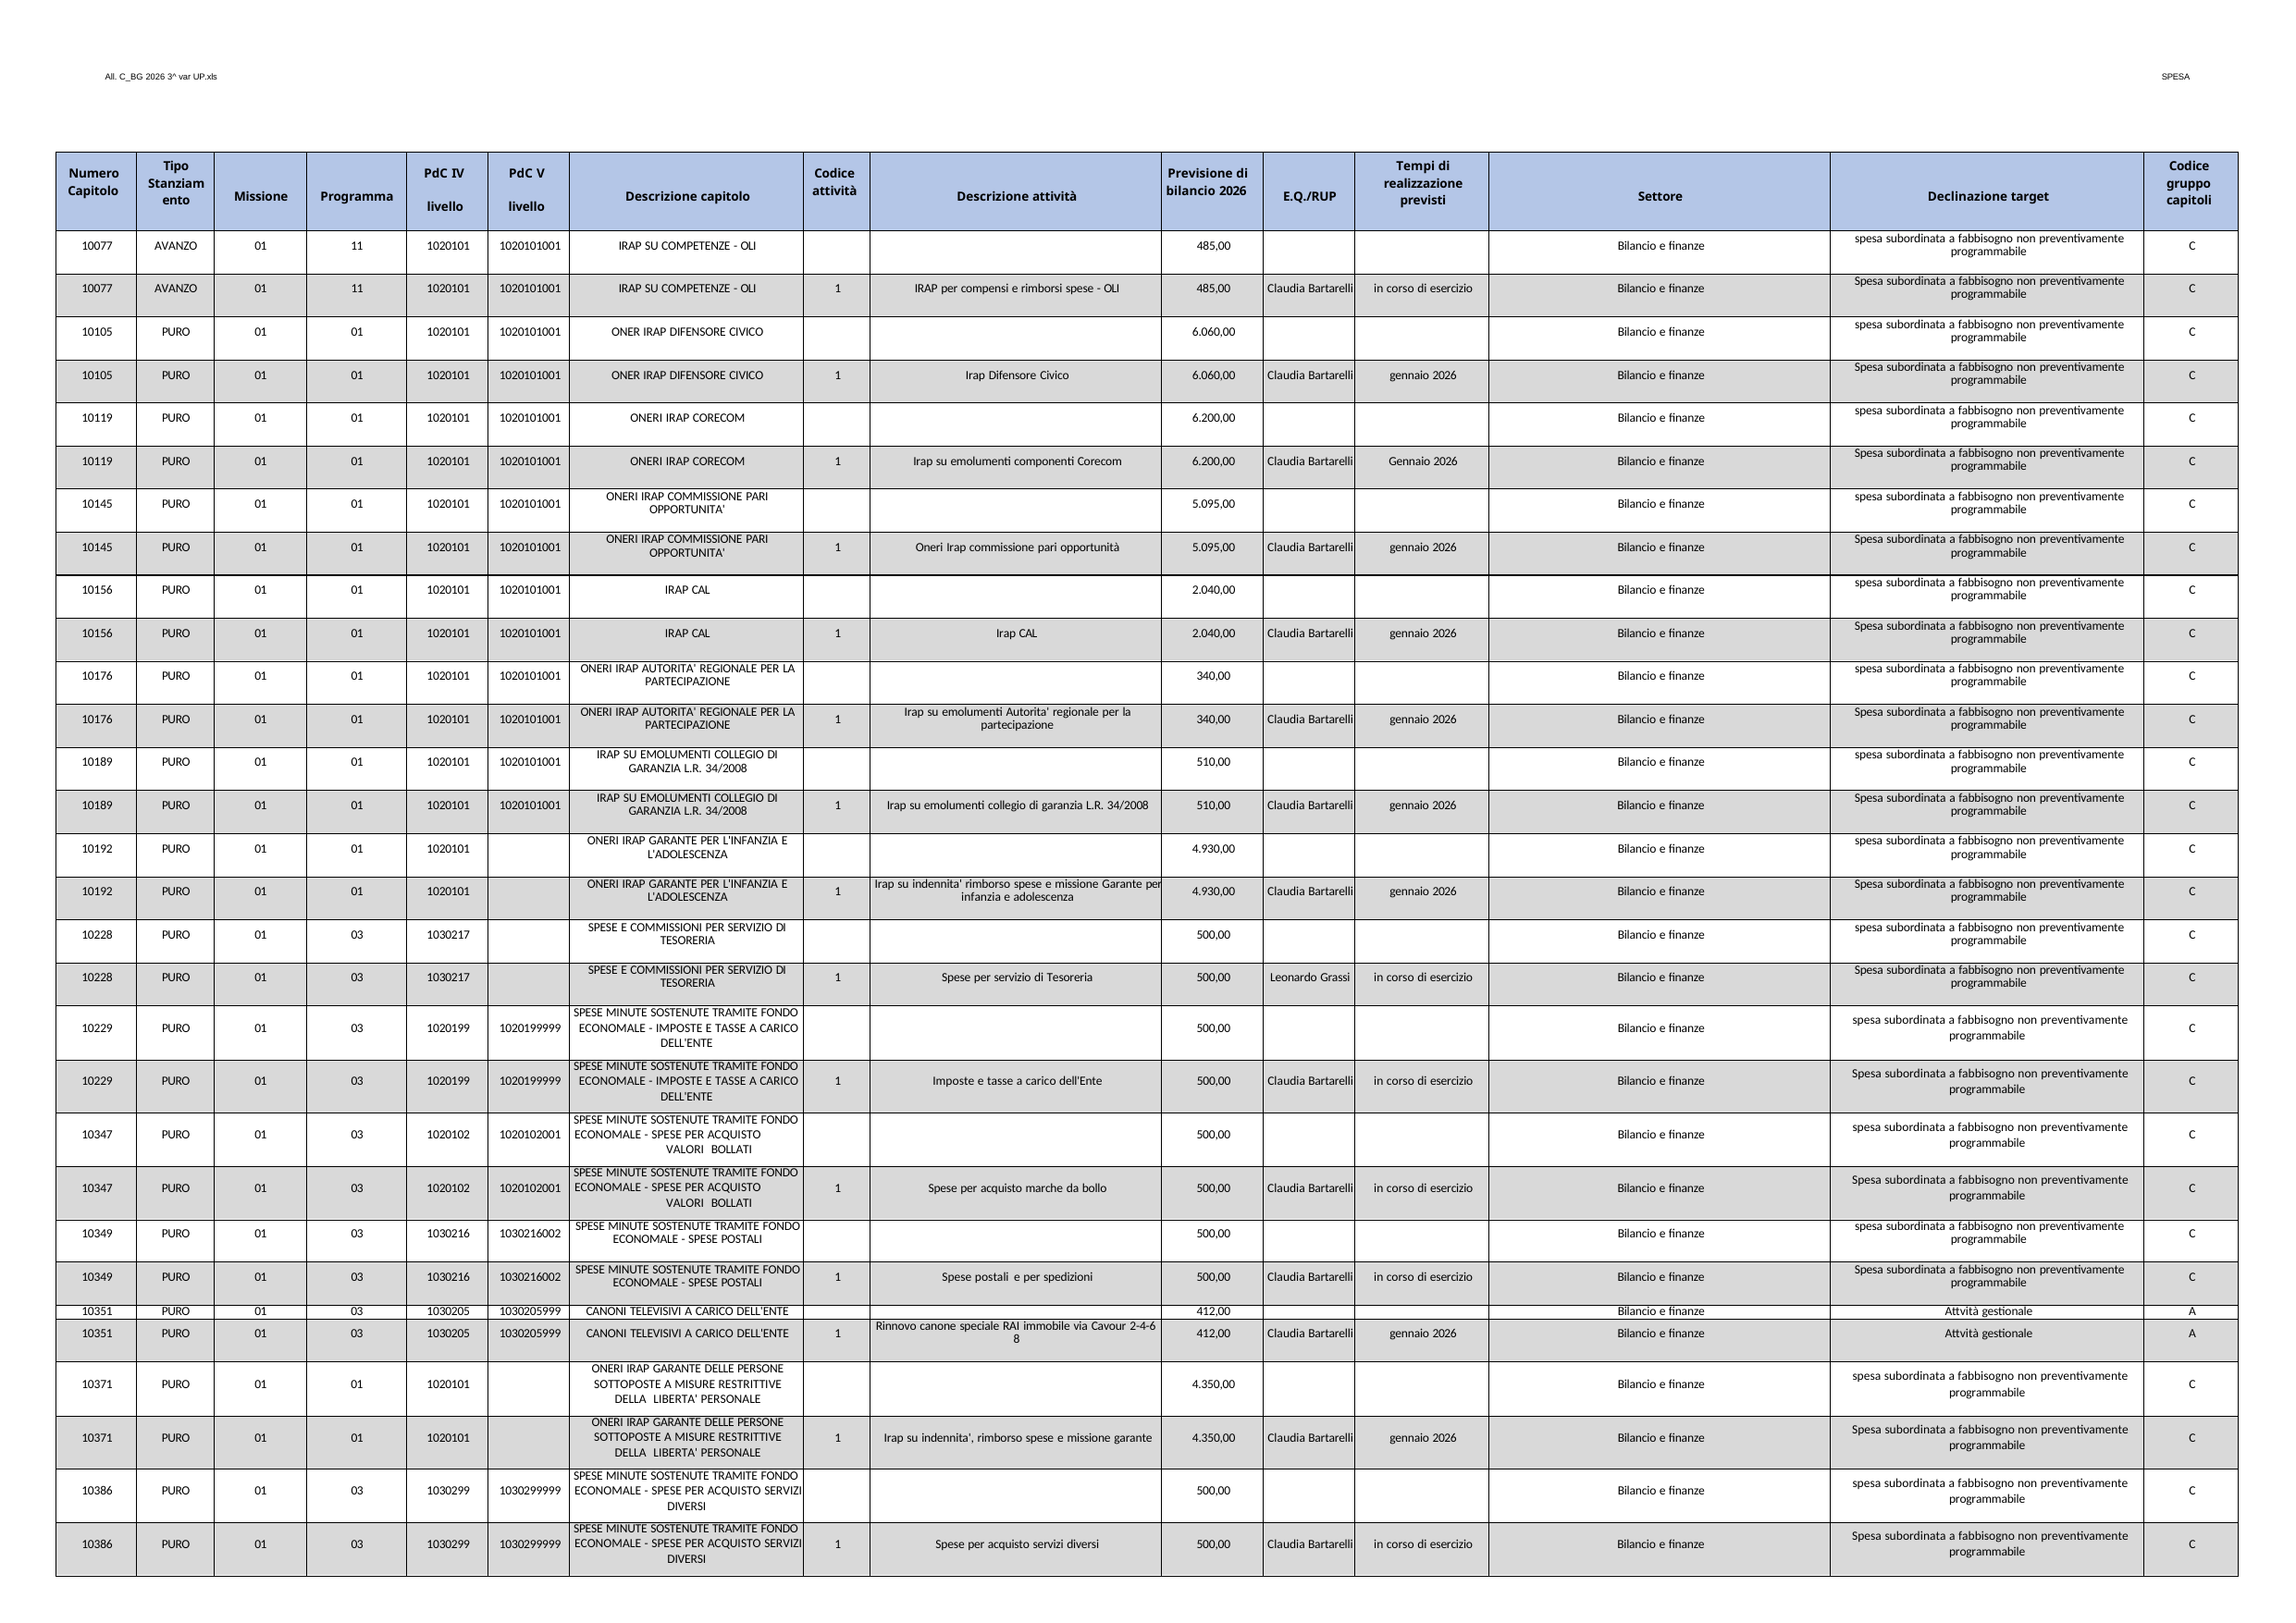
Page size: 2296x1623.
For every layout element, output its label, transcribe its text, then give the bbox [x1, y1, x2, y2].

table_cell [1264, 1006, 1354, 1060]
table_cell 01 [215, 533, 306, 574]
table_cell C [2144, 1262, 2238, 1305]
table_cell 01 [215, 361, 306, 402]
table_header Numero Capitolo [56, 153, 136, 230]
table_cell [1355, 662, 1488, 704]
table_cell IRAP SU EMOLUMENTI COLLEGIO DI GARANZIA L.R. 34/2008 [570, 791, 803, 833]
table_cell 6.200,00 [1162, 403, 1263, 446]
table_cell 01 [215, 1221, 306, 1261]
table_cell [1355, 317, 1488, 360]
table_cell Spese postali e per spedizioni [870, 1262, 1161, 1305]
table_cell 01 [215, 1469, 306, 1522]
table_cell 01 [215, 1417, 306, 1469]
table_cell [870, 403, 1161, 446]
table_cell 1020101 [407, 662, 488, 704]
table_cell 01 [307, 619, 406, 660]
table_cell 10119 [56, 403, 136, 446]
table_cell Attvità gestionale [1831, 1306, 2143, 1319]
table_cell Irap su indennita', rimborso spese e missione garante [870, 1417, 1161, 1469]
table_cell 500,00 [1162, 920, 1263, 963]
table_cell 01 [215, 619, 306, 660]
table_cell 10145 [56, 533, 136, 574]
table_cell Bilancio e finanze [1489, 920, 1830, 963]
table_cell 1 [804, 1262, 870, 1305]
table_cell 1020101001 [488, 791, 569, 833]
table_cell 1030299999 [488, 1523, 569, 1575]
table_cell C [2144, 1362, 2238, 1416]
table_cell [1355, 834, 1488, 876]
table_cell C [2144, 1061, 2238, 1113]
table_cell 1 [804, 964, 870, 1005]
table_cell [1355, 1113, 1488, 1166]
table_cell 01 [215, 705, 306, 747]
table_cell 1020101001 [488, 705, 569, 747]
table_cell [870, 489, 1161, 532]
table_cell 4.930,00 [1162, 834, 1263, 876]
table_cell Bilancio e finanze [1489, 834, 1830, 876]
table_cell 1020101001 [488, 275, 569, 316]
table_cell Bilancio e finanze [1489, 317, 1830, 360]
table_cell 10349 [56, 1221, 136, 1261]
table_cell 01 [215, 1262, 306, 1305]
table_cell 1020101001 [488, 533, 569, 574]
table_cell [1264, 834, 1354, 876]
table_cell 1020199999 [488, 1061, 569, 1113]
table_cell IRAP CAL [570, 576, 803, 618]
table_cell 01 [215, 275, 306, 316]
table_cell in corso di esercizio [1355, 964, 1488, 1005]
table_cell 10192 [56, 878, 136, 919]
table_cell 2.040,00 [1162, 619, 1263, 660]
table_cell [804, 662, 870, 704]
table_cell 01 [307, 662, 406, 704]
table_cell 01 [307, 489, 406, 532]
table_cell 1020101001 [488, 361, 569, 402]
table_cell [1264, 662, 1354, 704]
table_cell 510,00 [1162, 748, 1263, 790]
table_cell [488, 834, 569, 876]
table_cell 1020102 [407, 1113, 488, 1166]
table_cell 03 [307, 1221, 406, 1261]
table_cell Spesa subordinata a fabbisogno non preventivamente programmabile [1831, 1417, 2143, 1469]
table_cell 01 [307, 1417, 406, 1469]
table_cell [870, 1469, 1161, 1522]
table_cell Bilancio e finanze [1489, 1262, 1830, 1305]
table_cell 6.060,00 [1162, 361, 1263, 402]
table_cell C [2144, 1469, 2238, 1522]
table_cell 10105 [56, 361, 136, 402]
table_cell 01 [215, 317, 306, 360]
table_cell [1355, 231, 1488, 274]
table_cell 1020101001 [488, 576, 569, 618]
table_cell PURO [137, 1469, 214, 1522]
table_cell Bilancio e finanze [1489, 662, 1830, 704]
table_cell [870, 231, 1161, 274]
table_cell 01 [307, 403, 406, 446]
table_cell PURO [137, 1320, 214, 1361]
table_cell Bilancio e finanze [1489, 791, 1830, 833]
table_cell Spesa subordinata a fabbisogno non preventivamente programmabile [1831, 1262, 2143, 1305]
table_cell C [2144, 403, 2238, 446]
table_cell 340,00 [1162, 705, 1263, 747]
table_cell Irap CAL [870, 619, 1161, 660]
table_cell PURO [137, 834, 214, 876]
table_cell Irap su emolumenti Autorita' regionale per la partecipazione [870, 705, 1161, 747]
table_cell spesa subordinata a fabbisogno non preventivamente programmabile [1831, 834, 2143, 876]
table_cell 03 [307, 964, 406, 1005]
table_cell [804, 1306, 870, 1319]
table_header Codice attività [804, 153, 870, 230]
table_cell 6.200,00 [1162, 447, 1263, 488]
table_cell 01 [215, 1320, 306, 1361]
table_cell PURO [137, 662, 214, 704]
table_cell [1355, 489, 1488, 532]
table_cell Claudia Bartarelli [1264, 878, 1354, 919]
table_cell [1264, 1362, 1354, 1416]
table_cell 1020199 [407, 1061, 488, 1113]
table_header Settore [1489, 153, 1830, 230]
table_cell 01 [215, 791, 306, 833]
table_cell 10077 [56, 231, 136, 274]
table_cell Spesa subordinata a fabbisogno non preventivamente programmabile [1831, 361, 2143, 402]
table_cell 03 [307, 1061, 406, 1113]
table_cell 485,00 [1162, 231, 1263, 274]
table_cell PURO [137, 920, 214, 963]
table_cell Bilancio e finanze [1489, 878, 1830, 919]
table_cell SPESE MINUTE SOSTENUTE TRAMITE FONDO ECONOMALE - SPESE PER ACQUISTO SERVIZI DIVERSI [570, 1523, 803, 1575]
table_cell 1020101 [407, 533, 488, 574]
table_cell 1 [804, 1523, 870, 1575]
table_cell AVANZO [137, 231, 214, 274]
table_cell Spese per acquisto servizi diversi [870, 1523, 1161, 1575]
table_cell 1020101 [407, 748, 488, 790]
table_cell 6.060,00 [1162, 317, 1263, 360]
table_cell 03 [307, 1167, 406, 1219]
table_cell ONERI IRAP COMMISSIONE PARI OPPORTUNITA' [570, 489, 803, 532]
table_cell ONERI IRAP COMMISSIONE PARI OPPORTUNITA' [570, 533, 803, 574]
table_cell 1020101001 [488, 317, 569, 360]
table_cell Bilancio e finanze [1489, 1006, 1830, 1060]
table_cell Bilancio e finanze [1489, 1061, 1830, 1113]
table_cell PURO [137, 878, 214, 919]
table_cell CANONI TELEVISIVI A CARICO DELL'ENTE [570, 1306, 803, 1319]
table_cell Bilancio e finanze [1489, 1113, 1830, 1166]
table_cell 1030205999 [488, 1306, 569, 1319]
table_cell 1020101001 [488, 489, 569, 532]
table_cell PURO [137, 619, 214, 660]
table_cell Imposte e tasse a carico dell'Ente [870, 1061, 1161, 1113]
table_cell SPESE MINUTE SOSTENUTE TRAMITE FONDO ECONOMALE - SPESE POSTALI [570, 1262, 803, 1305]
table_header Previsione di bilancio 2026 [1162, 153, 1263, 230]
table_cell Spesa subordinata a fabbisogno non preventivamente programmabile [1831, 878, 2143, 919]
table_cell [870, 920, 1161, 963]
table_cell 2.040,00 [1162, 576, 1263, 618]
table_cell ONERI IRAP GARANTE DELLE PERSONE SOTTOPOSTE A MISURE RESTRITTIVE DELLA LIBERTA' PERSONALE [570, 1362, 803, 1416]
table_cell C [2144, 619, 2238, 660]
table_cell Bilancio e finanze [1489, 1221, 1830, 1261]
table_cell Bilancio e finanze [1489, 1469, 1830, 1522]
table_cell Bilancio e finanze [1489, 705, 1830, 747]
table_cell Bilancio e finanze [1489, 576, 1830, 618]
table_cell ONERI IRAP GARANTE PER L'INFANZIA E L'ADOLESCENZA [570, 878, 803, 919]
table_cell C [2144, 275, 2238, 316]
table_cell PURO [137, 1006, 214, 1060]
table_cell [804, 1113, 870, 1166]
table_cell 1020101 [407, 576, 488, 618]
table_cell gennaio 2026 [1355, 791, 1488, 833]
table_cell Claudia Bartarelli [1264, 1320, 1354, 1361]
table_cell 01 [215, 489, 306, 532]
table_cell in corso di esercizio [1355, 1262, 1488, 1305]
table_cell Irap su emolumenti collegio di garanzia L.R. 34/2008 [870, 791, 1161, 833]
table_cell 01 [215, 1061, 306, 1113]
table_cell 01 [307, 317, 406, 360]
table_cell 1020101 [407, 231, 488, 274]
table_cell [1264, 1306, 1354, 1319]
table_cell ONERI IRAP AUTORITA' REGIONALE PER LA PARTECIPAZIONE [570, 662, 803, 704]
table_cell 1 [804, 533, 870, 574]
table_cell 01 [307, 748, 406, 790]
table_cell spesa subordinata a fabbisogno non preventivamente programmabile [1831, 662, 2143, 704]
table_cell 01 [215, 1167, 306, 1219]
table_cell 1020102 [407, 1167, 488, 1219]
table_cell 10176 [56, 705, 136, 747]
table_cell 1030217 [407, 920, 488, 963]
table_cell Bilancio e finanze [1489, 1362, 1830, 1416]
table_cell PURO [137, 1221, 214, 1261]
table_cell [1355, 920, 1488, 963]
table_cell Spesa subordinata a fabbisogno non preventivamente programmabile [1831, 619, 2143, 660]
table_cell PURO [137, 1167, 214, 1219]
table_cell Bilancio e finanze [1489, 1417, 1830, 1469]
table_cell 01 [215, 1362, 306, 1416]
table_cell 500,00 [1162, 1061, 1263, 1113]
table_cell ONERI IRAP CORECOM [570, 447, 803, 488]
table_cell 1 [804, 1167, 870, 1219]
table_cell 1020101 [407, 361, 488, 402]
table_cell spesa subordinata a fabbisogno non preventivamente programmabile [1831, 489, 2143, 532]
table_header PdC IV livello [407, 153, 488, 230]
table_cell 1020101001 [488, 447, 569, 488]
table_cell 1020101 [407, 317, 488, 360]
table_cell C [2144, 317, 2238, 360]
table_cell 1020101 [407, 878, 488, 919]
table_cell [1264, 403, 1354, 446]
table_cell 1 [804, 1417, 870, 1469]
table_cell SPESE MINUTE SOSTENUTE TRAMITE FONDO ECONOMALE - SPESE POSTALI [570, 1221, 803, 1261]
table_cell PURO [137, 1523, 214, 1575]
table_cell SPESE MINUTE SOSTENUTE TRAMITE FONDO ECONOMALE - IMPOSTE E TASSE A CARICO DELL'ENTE [570, 1006, 803, 1060]
table_cell 412,00 [1162, 1306, 1263, 1319]
table_cell 1030205999 [488, 1320, 569, 1361]
table_cell [870, 1006, 1161, 1060]
table_cell in corso di esercizio [1355, 1061, 1488, 1113]
table_cell Bilancio e finanze [1489, 964, 1830, 1005]
table_cell 5.095,00 [1162, 489, 1263, 532]
table_cell gennaio 2026 [1355, 619, 1488, 660]
table_cell C [2144, 1221, 2238, 1261]
table_cell [804, 834, 870, 876]
table_cell 01 [307, 834, 406, 876]
table_cell 10351 [56, 1320, 136, 1361]
table_cell PURO [137, 964, 214, 1005]
table_cell [870, 834, 1161, 876]
table_cell C [2144, 878, 2238, 919]
table_cell Spesa subordinata a fabbisogno non preventivamente programmabile [1831, 1523, 2143, 1575]
table_cell [804, 1469, 870, 1522]
table_cell C [2144, 705, 2238, 747]
table_cell [1355, 1006, 1488, 1060]
table_cell Spese per servizio di Tesoreria [870, 964, 1161, 1005]
table_cell 1030299999 [488, 1469, 569, 1522]
table_cell [804, 403, 870, 446]
table_cell IRAP SU EMOLUMENTI COLLEGIO DI GARANZIA L.R. 34/2008 [570, 748, 803, 790]
table_cell 1030216002 [488, 1221, 569, 1261]
table_cell spesa subordinata a fabbisogno non preventivamente programmabile [1831, 317, 2143, 360]
table_cell 1030216 [407, 1221, 488, 1261]
table_cell 10229 [56, 1006, 136, 1060]
table_cell 485,00 [1162, 275, 1263, 316]
table_cell C [2144, 489, 2238, 532]
table_header Codice gruppo capitoli [2144, 153, 2238, 230]
table_cell Irap su emolumenti componenti Corecom [870, 447, 1161, 488]
table_cell Bilancio e finanze [1489, 748, 1830, 790]
table_cell C [2144, 662, 2238, 704]
table_cell 01 [215, 748, 306, 790]
table_cell 510,00 [1162, 791, 1263, 833]
table_cell PURO [137, 489, 214, 532]
table_header E.Q./RUP [1264, 153, 1354, 230]
table_cell gennaio 2026 [1355, 705, 1488, 747]
table_header Missione [215, 153, 306, 230]
table_cell Leonardo Grassi [1264, 964, 1354, 1005]
table_cell C [2144, 361, 2238, 402]
table_cell 10189 [56, 748, 136, 790]
table_cell 1 [804, 361, 870, 402]
table_cell Claudia Bartarelli [1264, 1061, 1354, 1113]
table_cell 01 [215, 920, 306, 963]
table_header Programma [307, 153, 406, 230]
table_cell 1 [804, 705, 870, 747]
table_cell Claudia Bartarelli [1264, 1167, 1354, 1219]
table_cell [870, 748, 1161, 790]
table_cell Claudia Bartarelli [1264, 361, 1354, 402]
table_cell [1355, 576, 1488, 618]
table_cell SPESE E COMMISSIONI PER SERVIZIO DI TESORERIA [570, 920, 803, 963]
table_cell 01 [215, 447, 306, 488]
table_cell C [2144, 231, 2238, 274]
table_cell [488, 878, 569, 919]
table_cell [1264, 1221, 1354, 1261]
table_header Descrizione attività [870, 153, 1161, 230]
table_cell spesa subordinata a fabbisogno non preventivamente programmabile [1831, 403, 2143, 446]
table_cell [1264, 317, 1354, 360]
table_cell 500,00 [1162, 1469, 1263, 1522]
table_cell PURO [137, 317, 214, 360]
table_cell 1020101 [407, 619, 488, 660]
table_cell Attvità gestionale [1831, 1320, 2143, 1361]
table_cell 10105 [56, 317, 136, 360]
table_cell IRAP CAL [570, 619, 803, 660]
table_cell 03 [307, 1006, 406, 1060]
table_cell 10145 [56, 489, 136, 532]
table_cell C [2144, 1006, 2238, 1060]
table_cell [1264, 489, 1354, 532]
table_cell [870, 317, 1161, 360]
table_cell 1020199 [407, 1006, 488, 1060]
table_cell [1264, 920, 1354, 963]
table_cell 10077 [56, 275, 136, 316]
table_cell 01 [307, 361, 406, 402]
table_cell A [2144, 1306, 2238, 1319]
table_cell PURO [137, 1362, 214, 1416]
table_cell 01 [215, 1113, 306, 1166]
table_cell spesa subordinata a fabbisogno non preventivamente programmabile [1831, 1362, 2143, 1416]
table_cell C [2144, 748, 2238, 790]
table_cell Spesa subordinata a fabbisogno non preventivamente programmabile [1831, 1061, 2143, 1113]
table_cell 01 [307, 705, 406, 747]
table_cell 11 [307, 275, 406, 316]
table_cell Bilancio e finanze [1489, 533, 1830, 574]
table_cell 340,00 [1162, 662, 1263, 704]
table_cell 03 [307, 1469, 406, 1522]
table_cell spesa subordinata a fabbisogno non preventivamente programmabile [1831, 1469, 2143, 1522]
table_cell AVANZO [137, 275, 214, 316]
table_cell 1020101001 [488, 403, 569, 446]
table_cell [1264, 231, 1354, 274]
table_cell 03 [307, 1523, 406, 1575]
table_cell in corso di esercizio [1355, 275, 1488, 316]
table_cell Bilancio e finanze [1489, 489, 1830, 532]
table_cell [1355, 1221, 1488, 1261]
table_cell 1030205 [407, 1320, 488, 1361]
table_header Tipo Stanziam ento [137, 153, 214, 230]
table_cell 10371 [56, 1362, 136, 1416]
table_cell 01 [215, 964, 306, 1005]
table_cell 01 [215, 1523, 306, 1575]
table_cell PURO [137, 533, 214, 574]
table_cell Oneri Irap commissione pari opportunità [870, 533, 1161, 574]
table_cell [1355, 748, 1488, 790]
table_cell 01 [215, 878, 306, 919]
table_cell gennaio 2026 [1355, 1417, 1488, 1469]
table_cell [804, 1362, 870, 1416]
table_cell 01 [307, 791, 406, 833]
table_cell C [2144, 576, 2238, 618]
table_cell C [2144, 791, 2238, 833]
table_cell 1030216002 [488, 1262, 569, 1305]
table_cell 500,00 [1162, 1221, 1263, 1261]
table_cell 1030299 [407, 1523, 488, 1575]
table_cell PURO [137, 361, 214, 402]
table_cell ONERI IRAP GARANTE PER L'INFANZIA E L'ADOLESCENZA [570, 834, 803, 876]
table_cell spesa subordinata a fabbisogno non preventivamente programmabile [1831, 1006, 2143, 1060]
table_cell Bilancio e finanze [1489, 1320, 1830, 1361]
table_cell 1020101 [407, 489, 488, 532]
table_cell 1020199999 [488, 1006, 569, 1060]
table_cell 10347 [56, 1113, 136, 1166]
table_cell 500,00 [1162, 1167, 1263, 1219]
table_cell PURO [137, 748, 214, 790]
table_cell 10347 [56, 1167, 136, 1219]
table_cell 1 [804, 275, 870, 316]
table_cell 03 [307, 920, 406, 963]
table_cell 10156 [56, 576, 136, 618]
table_cell 1020102001 [488, 1113, 569, 1166]
table_cell Claudia Bartarelli [1264, 791, 1354, 833]
table_cell PURO [137, 1417, 214, 1469]
table_cell Spesa subordinata a fabbisogno non preventivamente programmabile [1831, 1167, 2143, 1219]
table_cell gennaio 2026 [1355, 878, 1488, 919]
table_cell PURO [137, 403, 214, 446]
table_cell 1020101001 [488, 662, 569, 704]
table_cell SPESE MINUTE SOSTENUTE TRAMITE FONDO ECONOMALE - SPESE PER ACQUISTO SERVIZI DIVERSI [570, 1469, 803, 1522]
table_cell Bilancio e finanze [1489, 1306, 1830, 1319]
table_cell 10228 [56, 920, 136, 963]
table_cell Claudia Bartarelli [1264, 619, 1354, 660]
table_cell PURO [137, 1061, 214, 1113]
table_cell PURO [137, 1306, 214, 1319]
table_cell Rinnovo canone speciale RAI immobile via Cavour 2-4-6 8 [870, 1320, 1161, 1361]
table_cell PURO [137, 1262, 214, 1305]
table_cell 03 [307, 1320, 406, 1361]
table_cell SPESE MINUTE SOSTENUTE TRAMITE FONDO ECONOMALE - IMPOSTE E TASSE A CARICO DELL'ENTE [570, 1061, 803, 1113]
table_cell Bilancio e finanze [1489, 1523, 1830, 1575]
table_header Descrizione capitolo [570, 153, 803, 230]
table_cell Claudia Bartarelli [1264, 1523, 1354, 1575]
table_cell IRAP per compensi e rimborsi spese - OLI [870, 275, 1161, 316]
table_cell Bilancio e finanze [1489, 275, 1830, 316]
table_cell gennaio 2026 [1355, 1320, 1488, 1361]
table_cell 500,00 [1162, 1262, 1263, 1305]
table_cell [870, 1362, 1161, 1416]
table_cell [1355, 1306, 1488, 1319]
table_cell 500,00 [1162, 1006, 1263, 1060]
table_cell [1264, 748, 1354, 790]
table_cell 1030216 [407, 1262, 488, 1305]
table_cell C [2144, 834, 2238, 876]
table_header Tempi di realizzazione previsti [1355, 153, 1488, 230]
table_cell Claudia Bartarelli [1264, 705, 1354, 747]
table_cell [1355, 1469, 1488, 1522]
table_cell PURO [137, 791, 214, 833]
table_cell [1355, 403, 1488, 446]
table_cell 10192 [56, 834, 136, 876]
table_cell [804, 317, 870, 360]
table_cell 1 [804, 619, 870, 660]
table_cell 1020101 [407, 275, 488, 316]
table_cell C [2144, 1167, 2238, 1219]
table_cell SPESE E COMMISSIONI PER SERVIZIO DI TESORERIA [570, 964, 803, 1005]
table_cell 1020102001 [488, 1167, 569, 1219]
table_cell Claudia Bartarelli [1264, 533, 1354, 574]
table_cell 1 [804, 447, 870, 488]
table_cell ONERI IRAP AUTORITA' REGIONALE PER LA PARTECIPAZIONE [570, 705, 803, 747]
table_cell 1 [804, 791, 870, 833]
table_cell spesa subordinata a fabbisogno non preventivamente programmabile [1831, 576, 2143, 618]
table_cell [1355, 1362, 1488, 1416]
table_cell 500,00 [1162, 1113, 1263, 1166]
table_cell IRAP SU COMPETENZE - OLI [570, 231, 803, 274]
table_cell 01 [215, 403, 306, 446]
table_cell PURO [137, 447, 214, 488]
table_cell Bilancio e finanze [1489, 361, 1830, 402]
table_cell C [2144, 1523, 2238, 1575]
table_cell spesa subordinata a fabbisogno non preventivamente programmabile [1831, 1221, 2143, 1261]
table_cell [870, 662, 1161, 704]
table_cell [1264, 576, 1354, 618]
table_cell [870, 1113, 1161, 1166]
table_cell 10228 [56, 964, 136, 1005]
table_cell in corso di esercizio [1355, 1523, 1488, 1575]
table_cell 01 [307, 576, 406, 618]
table_cell ONER IRAP DIFENSORE CIVICO [570, 317, 803, 360]
table_cell Claudia Bartarelli [1264, 447, 1354, 488]
table_cell 11 [307, 231, 406, 274]
table_cell 1020101001 [488, 231, 569, 274]
table_cell 01 [215, 576, 306, 618]
table_cell 1030205 [407, 1306, 488, 1319]
table_cell 4.350,00 [1162, 1417, 1263, 1469]
table_cell 1020101 [407, 834, 488, 876]
table_cell 1 [804, 1320, 870, 1361]
table_cell [488, 1362, 569, 1416]
table_cell Spesa subordinata a fabbisogno non preventivamente programmabile [1831, 705, 2143, 747]
table_cell 10156 [56, 619, 136, 660]
table_cell 1020101 [407, 1362, 488, 1416]
table_cell [870, 1221, 1161, 1261]
table_cell 01 [215, 834, 306, 876]
table_cell 500,00 [1162, 964, 1263, 1005]
table_cell [488, 1417, 569, 1469]
table_cell Irap Difensore Civico [870, 361, 1161, 402]
table_cell 1030299 [407, 1469, 488, 1522]
table_cell [804, 748, 870, 790]
table_cell [488, 964, 569, 1005]
table_cell 1020101 [407, 705, 488, 747]
table_cell 1020101 [407, 791, 488, 833]
table_cell SPESE MINUTE SOSTENUTE TRAMITE FONDO ECONOMALE - SPESE PER ACQUISTO VALORI BOLLATI [570, 1113, 803, 1166]
table_cell PURO [137, 576, 214, 618]
table_cell 10351 [56, 1306, 136, 1319]
table_cell PURO [137, 1113, 214, 1166]
table_cell 10189 [56, 791, 136, 833]
table_cell C [2144, 964, 2238, 1005]
table_cell Bilancio e finanze [1489, 447, 1830, 488]
table_cell C [2144, 1417, 2238, 1469]
table_cell 10349 [56, 1262, 136, 1305]
table_cell C [2144, 1113, 2238, 1166]
table_cell 10386 [56, 1523, 136, 1575]
table_cell gennaio 2026 [1355, 361, 1488, 402]
table_cell Spesa subordinata a fabbisogno non preventivamente programmabile [1831, 533, 2143, 574]
table_cell Spesa subordinata a fabbisogno non preventivamente programmabile [1831, 447, 2143, 488]
table_cell C [2144, 533, 2238, 574]
table_cell PURO [137, 705, 214, 747]
table_cell Spesa subordinata a fabbisogno non preventivamente programmabile [1831, 964, 2143, 1005]
table_cell [804, 489, 870, 532]
table_cell Gennaio 2026 [1355, 447, 1488, 488]
table_cell Claudia Bartarelli [1264, 275, 1354, 316]
table_cell 10386 [56, 1469, 136, 1522]
table_cell 10371 [56, 1417, 136, 1469]
table_cell 01 [215, 1006, 306, 1060]
table_cell [1264, 1113, 1354, 1166]
table_cell 1 [804, 878, 870, 919]
table_cell spesa subordinata a fabbisogno non preventivamente programmabile [1831, 920, 2143, 963]
table_cell [804, 1006, 870, 1060]
table_cell Irap su indennita' rimborso spese e missione Garante per infanzia e adolescenza [870, 878, 1161, 919]
table_cell in corso di esercizio [1355, 1167, 1488, 1219]
table_cell 01 [307, 533, 406, 574]
table_cell 4.350,00 [1162, 1362, 1263, 1416]
table_cell spesa subordinata a fabbisogno non preventivamente programmabile [1831, 748, 2143, 790]
table_cell Bilancio e finanze [1489, 619, 1830, 660]
table_cell 03 [307, 1262, 406, 1305]
table_cell C [2144, 920, 2238, 963]
table_cell [804, 920, 870, 963]
table_cell CANONI TELEVISIVI A CARICO DELL'ENTE [570, 1320, 803, 1361]
table_cell 01 [307, 878, 406, 919]
table_cell SPESE MINUTE SOSTENUTE TRAMITE FONDO ECONOMALE - SPESE PER ACQUISTO VALORI BOLLATI [570, 1167, 803, 1219]
table_cell spesa subordinata a fabbisogno non preventivamente programmabile [1831, 231, 2143, 274]
table_cell 01 [307, 1362, 406, 1416]
table_cell 4.930,00 [1162, 878, 1263, 919]
table_cell 01 [215, 1306, 306, 1319]
table_cell 1030217 [407, 964, 488, 1005]
table_cell Bilancio e finanze [1489, 403, 1830, 446]
table_cell Spese per acquisto marche da bollo [870, 1167, 1161, 1219]
table_cell Bilancio e finanze [1489, 1167, 1830, 1219]
table_cell 10229 [56, 1061, 136, 1113]
table_cell 500,00 [1162, 1523, 1263, 1575]
table_cell ONERI IRAP GARANTE DELLE PERSONE SOTTOPOSTE A MISURE RESTRITTIVE DELLA LIBERTA' PERSONALE [570, 1417, 803, 1469]
table_cell 5.095,00 [1162, 533, 1263, 574]
table_cell [804, 231, 870, 274]
table_cell 1020101001 [488, 748, 569, 790]
table_cell 412,00 [1162, 1320, 1263, 1361]
table_cell IRAP SU COMPETENZE - OLI [570, 275, 803, 316]
table_cell 1020101001 [488, 619, 569, 660]
table_cell C [2144, 447, 2238, 488]
table_cell ONER IRAP DIFENSORE CIVICO [570, 361, 803, 402]
table_cell [488, 920, 569, 963]
table_cell [804, 576, 870, 618]
table_cell [804, 1221, 870, 1261]
table_cell spesa subordinata a fabbisogno non preventivamente programmabile [1831, 1113, 2143, 1166]
table_cell 1020101 [407, 447, 488, 488]
table_header PdC V livello [488, 153, 569, 230]
table_cell 01 [307, 447, 406, 488]
table_cell Claudia Bartarelli [1264, 1417, 1354, 1469]
table_cell [870, 576, 1161, 618]
table_cell 01 [215, 662, 306, 704]
table_cell 1020101 [407, 403, 488, 446]
table_cell 03 [307, 1113, 406, 1166]
table_cell 1020101 [407, 1417, 488, 1469]
table_cell A [2144, 1320, 2238, 1361]
table_cell Bilancio e finanze [1489, 231, 1830, 274]
table_cell ONERI IRAP CORECOM [570, 403, 803, 446]
table_cell gennaio 2026 [1355, 533, 1488, 574]
table_cell Spesa subordinata a fabbisogno non preventivamente programmabile [1831, 791, 2143, 833]
table_cell Claudia Bartarelli [1264, 1262, 1354, 1305]
table_cell 01 [215, 231, 306, 274]
table_cell Spesa subordinata a fabbisogno non preventivamente programmabile [1831, 275, 2143, 316]
table_cell [1264, 1469, 1354, 1522]
table_header Declinazione target [1831, 153, 2143, 230]
table_cell 10176 [56, 662, 136, 704]
table_cell [870, 1306, 1161, 1319]
table_cell 1 [804, 1061, 870, 1113]
table_cell 10119 [56, 447, 136, 488]
table_cell 03 [307, 1306, 406, 1319]
